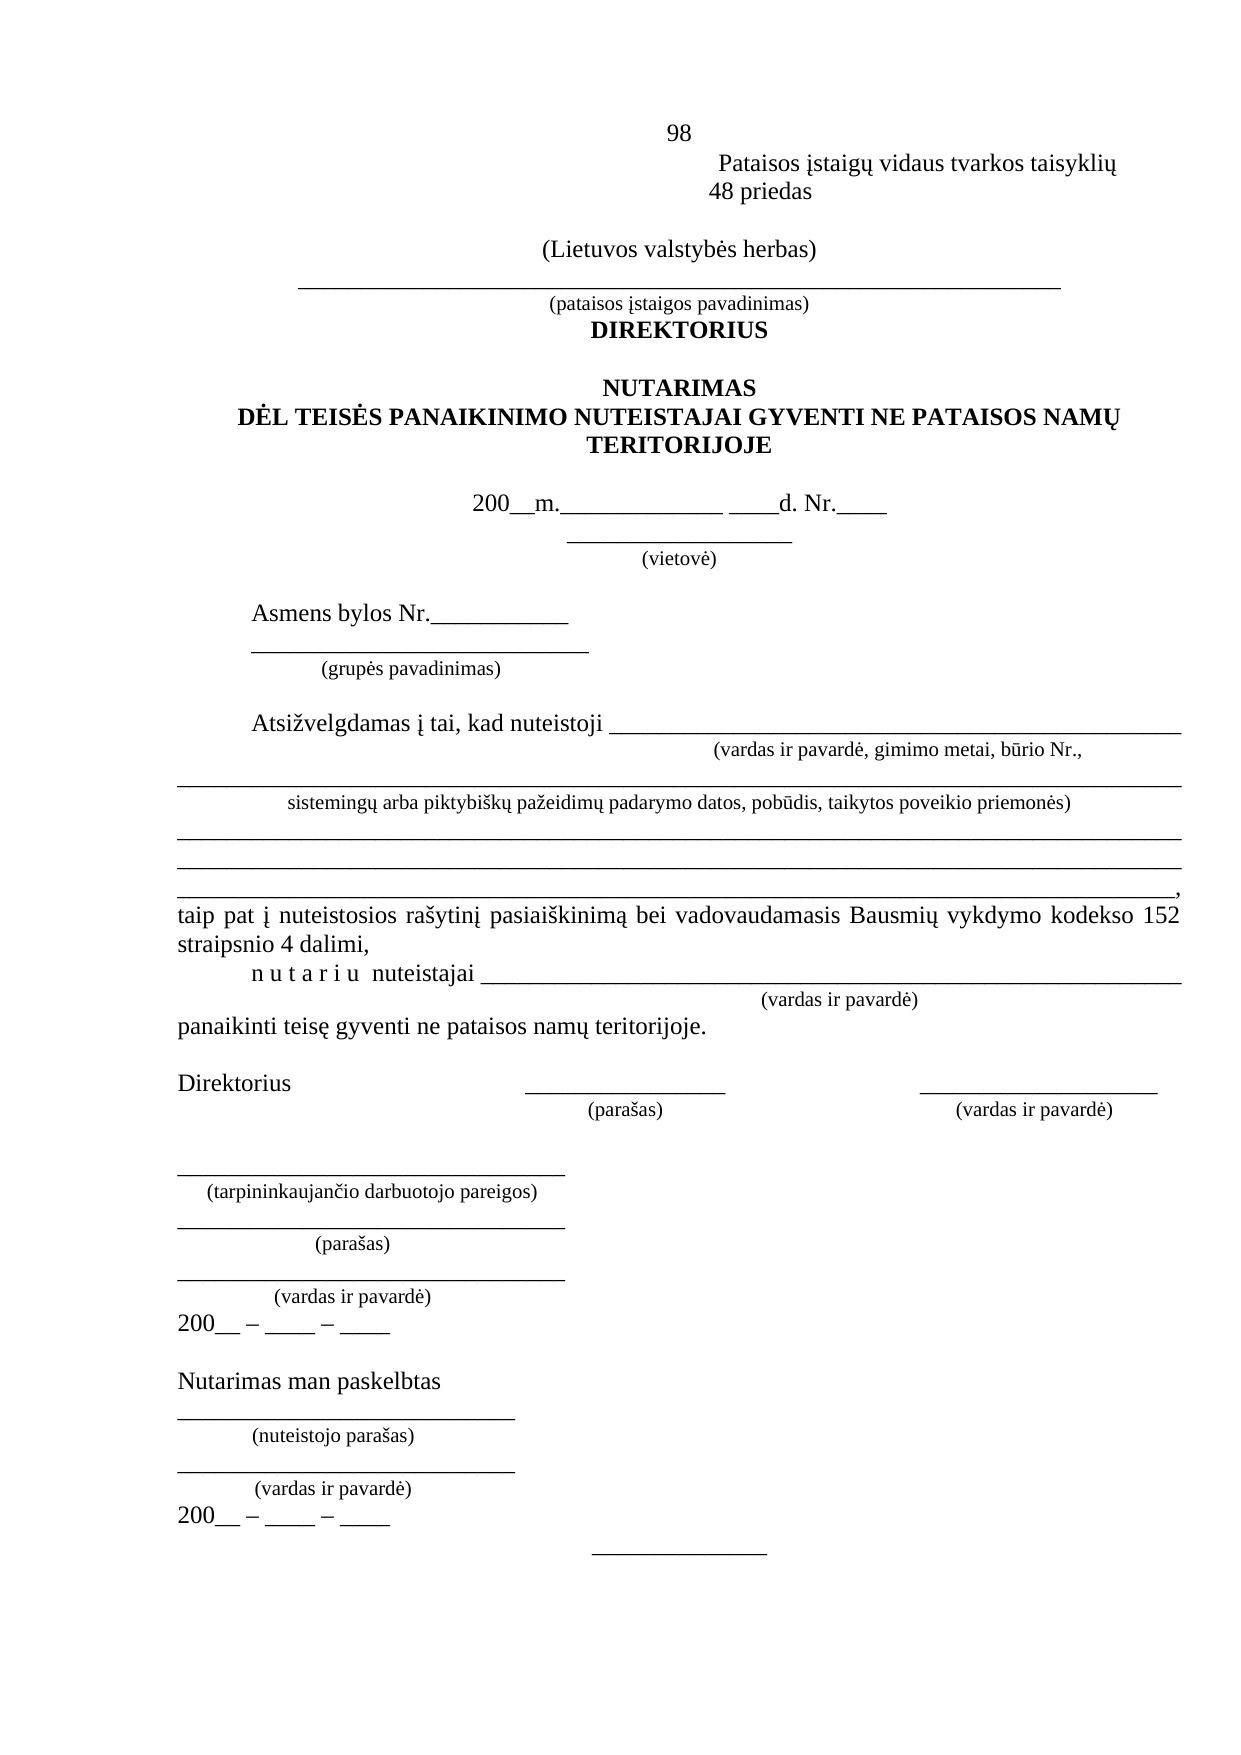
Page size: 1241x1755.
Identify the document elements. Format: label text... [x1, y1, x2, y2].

text 200__ – ____ – ____ [177, 1500, 1181, 1529]
text (parašas) (vardas ir pavardė) [177, 1097, 1181, 1121]
text panaikinti teisę gyventi ne pataisos namų teritorijoje. [177, 1011, 1181, 1039]
text (pataisos įstaigos pavadinimas) [177, 291, 1181, 315]
text (vietovė) [177, 545, 1181, 569]
text Asmens bylos Nr.___________ [177, 598, 1181, 627]
text Pataisos įstaigų vidaus tvarkos taisyklių [718, 148, 1181, 176]
text Atsižvelgdamas į tai, kad nuteistoji [177, 708, 1181, 737]
text _____________________________________________________________ [177, 263, 1181, 291]
text (grupės pavadinimas) [177, 656, 1181, 680]
text (vardas ir pavardė) [177, 987, 1181, 1011]
text sistemingų arba piktybiškų pažeidimų padarymo datos, pobūdis, taikytos poveikio priemonės) [177, 790, 1181, 814]
text (vardas ir pavardė) [177, 1476, 1181, 1500]
text Direktorius ________________ ___________________ [177, 1068, 1181, 1097]
text TERITORIJOJE [177, 430, 1181, 459]
text (vardas ir pavardė) [177, 1284, 1181, 1308]
text (tarpininkaujančio darbuotojo pareigos) [177, 1178, 1181, 1203]
text (nuteistojo parašas) [177, 1423, 1181, 1447]
text taip pat į nuteistosios rašytinį pasiaiškinimą bei vadovaudamasis Bausmių vykdymo kodekso 152 straipsnio 4 dalimi, [177, 900, 1181, 958]
text 200__ – ____ – ____ [177, 1308, 1181, 1337]
text nutariu nuteistajai [177, 958, 1181, 987]
text NUTARIMAS [177, 373, 1181, 402]
text ___________________________ [177, 1447, 1181, 1476]
text _______________________________ [177, 1255, 1181, 1284]
text ___________________________ [177, 1394, 1181, 1423]
text Nutarimas man paskelbtas [177, 1366, 1181, 1394]
text 48 priedas [177, 176, 1181, 205]
text DIREKTORIUS [177, 315, 1181, 344]
text (vardas ir pavardė, gimimo metai, būrio Nr., [177, 737, 1181, 761]
text ______________ [177, 1529, 1181, 1558]
text (parašas) [177, 1231, 1181, 1255]
text _______________________________ [177, 1203, 1181, 1231]
text _______________________________ [177, 1150, 1181, 1178]
text (Lietuvos valstybės herbas) [177, 234, 1181, 263]
text __________________ [177, 517, 1181, 545]
text ___________________________ [177, 627, 1181, 656]
text DĖL TEISĖS PANAIKINIMO NUTEISTAJAI GYVENTI NE PATAISOS NAMŲ [177, 402, 1181, 430]
text , [177, 872, 1181, 900]
text 200__m._____________ ____d. Nr.____ [177, 488, 1181, 517]
